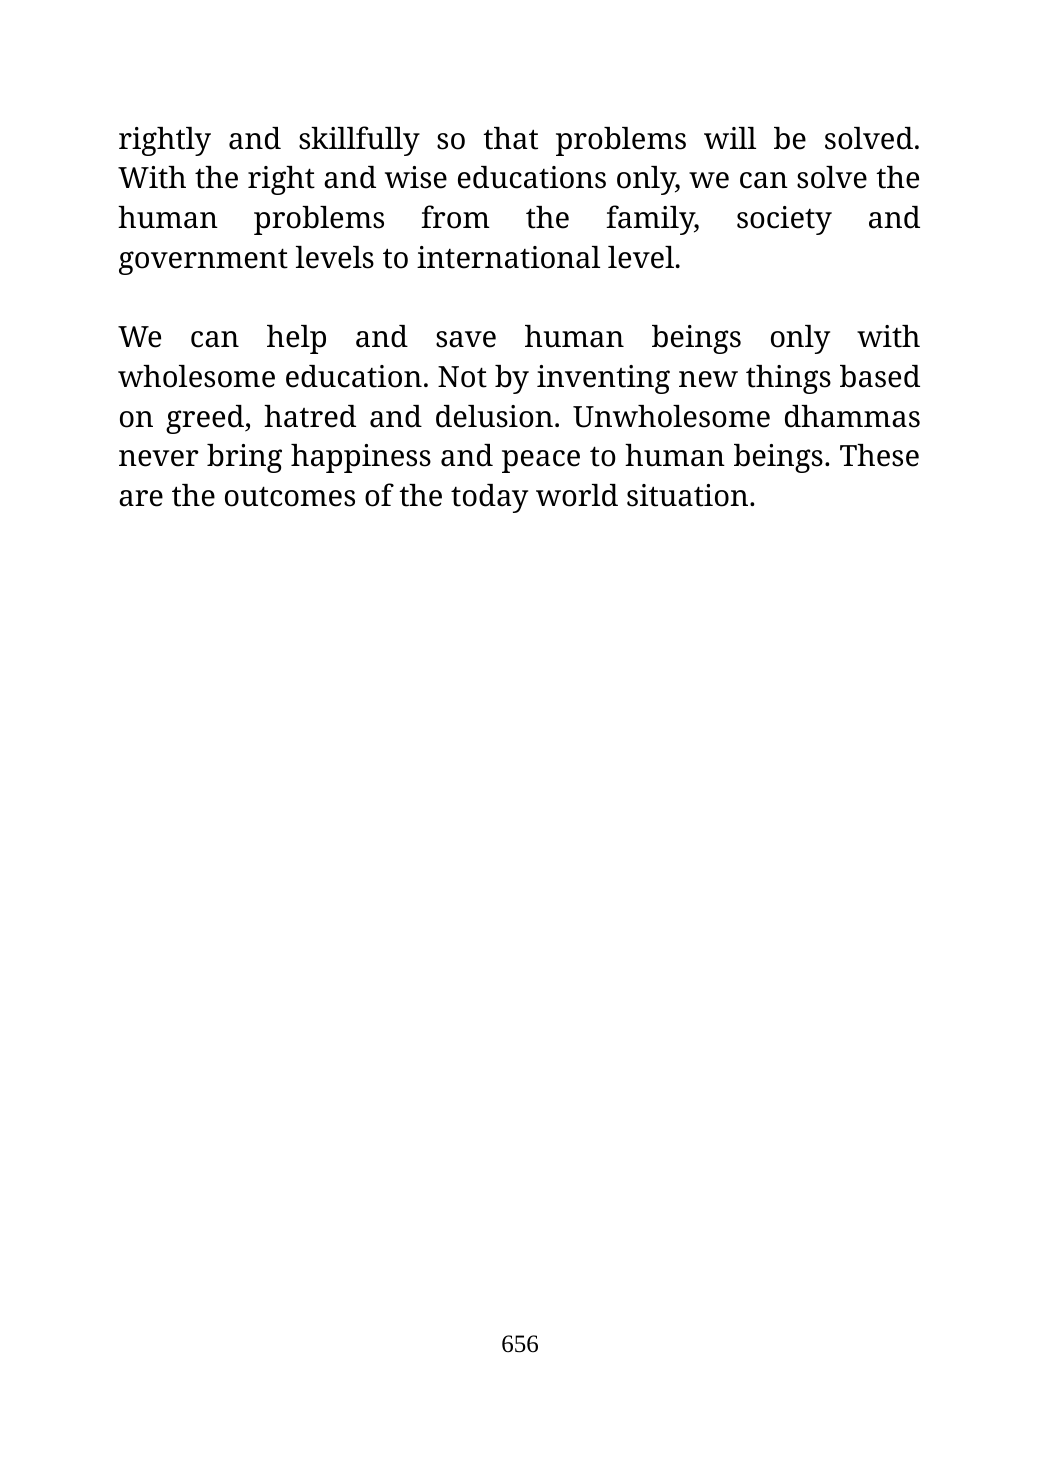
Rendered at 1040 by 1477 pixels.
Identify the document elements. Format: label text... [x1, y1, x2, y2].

text rightly and skillfully so that problems will be solved. With the right and wise educations only, we can solve the human problems from the family, society and government levels to international level. We can help and save human beings only with wholesome education. Not by inventing new things based on greed, hatred and delusion. Unwholesome dhammas never bring happiness and peace to human beings. These are the outcomes of the today world situation. [118, 118, 922, 515]
